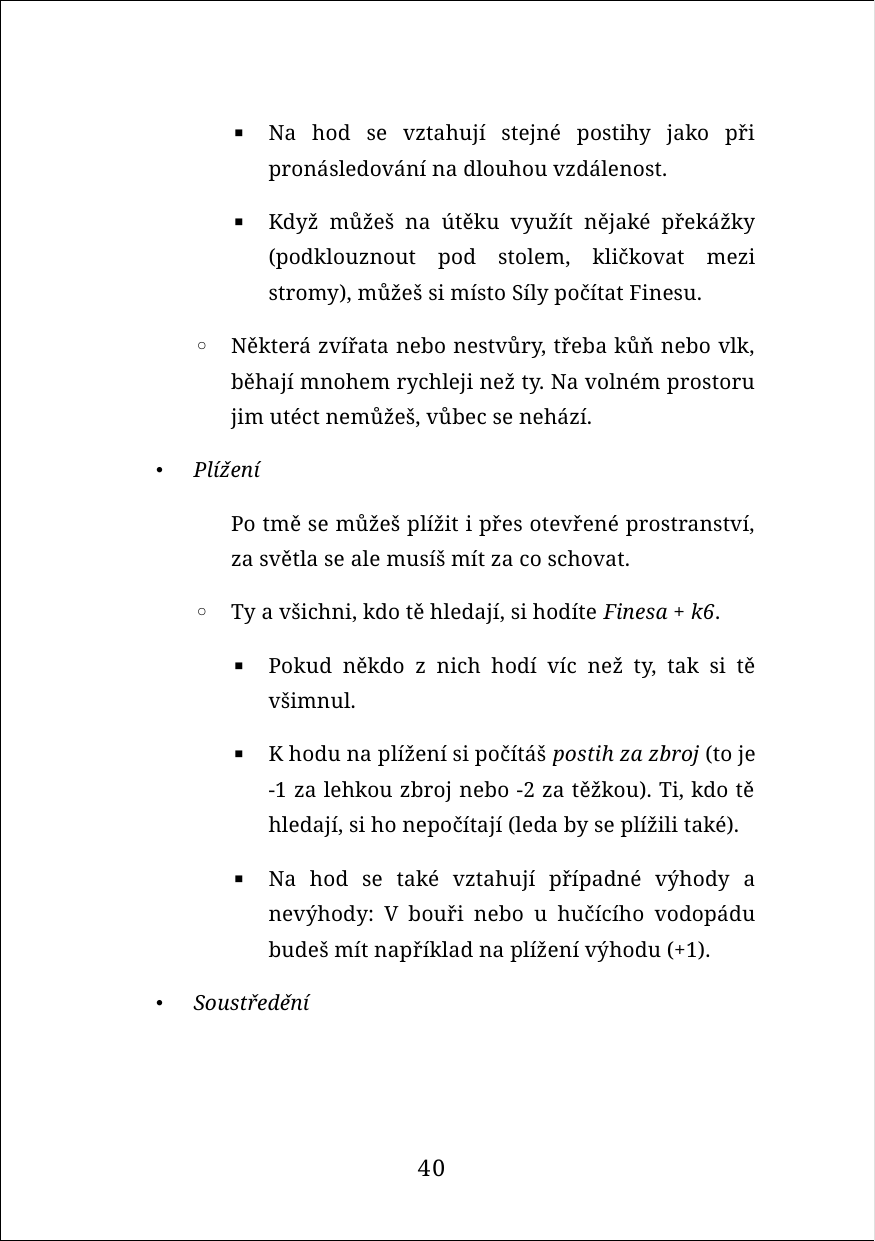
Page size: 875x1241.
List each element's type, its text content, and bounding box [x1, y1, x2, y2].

list K hodu na plížení si počítáš postih za zbroj (to je -1 za lehkou zbroj nebo -2 za těžkou). Ti, kdo tě hledají, si ho nepočítají (leda by se plížili také). [231, 739, 756, 839]
list Některá zvířata nebo nestvůry, třeba kůň nebo vlk, běhají mnohem rychleji než ty. Na volném prostoru jim utéct nemůžeš, vůbec se nehází. [193, 331, 756, 431]
list Po tmě se můžeš plížit i přes otevřené prostranství, za světla se ale musíš mít za co schovat. [193, 509, 756, 573]
list Na hod se také vztahují případné výhody a nevýhody: V bouři nebo u hučícího vodopádu budeš mít například na plížení výhodu (+1). [231, 864, 756, 963]
list Plížení [156, 456, 756, 484]
list Na hod se vztahují stejné postihy jako při pronásledování na dlouhou vzdálenost. [231, 118, 756, 182]
list Ty a všichni, kdo tě hledají, si hodíte Finesa + k6. [193, 597, 756, 626]
list Když můžeš na útěku využít nějaké překážky (podklouznout pod stolem, kličkovat mezi stromy), můžeš si místo Síly počítat Finesu. [231, 207, 756, 306]
list Soustředění [156, 988, 756, 1016]
list Pokud někdo z nich hodí víc než ty, tak si tě všimnul. [231, 651, 756, 715]
